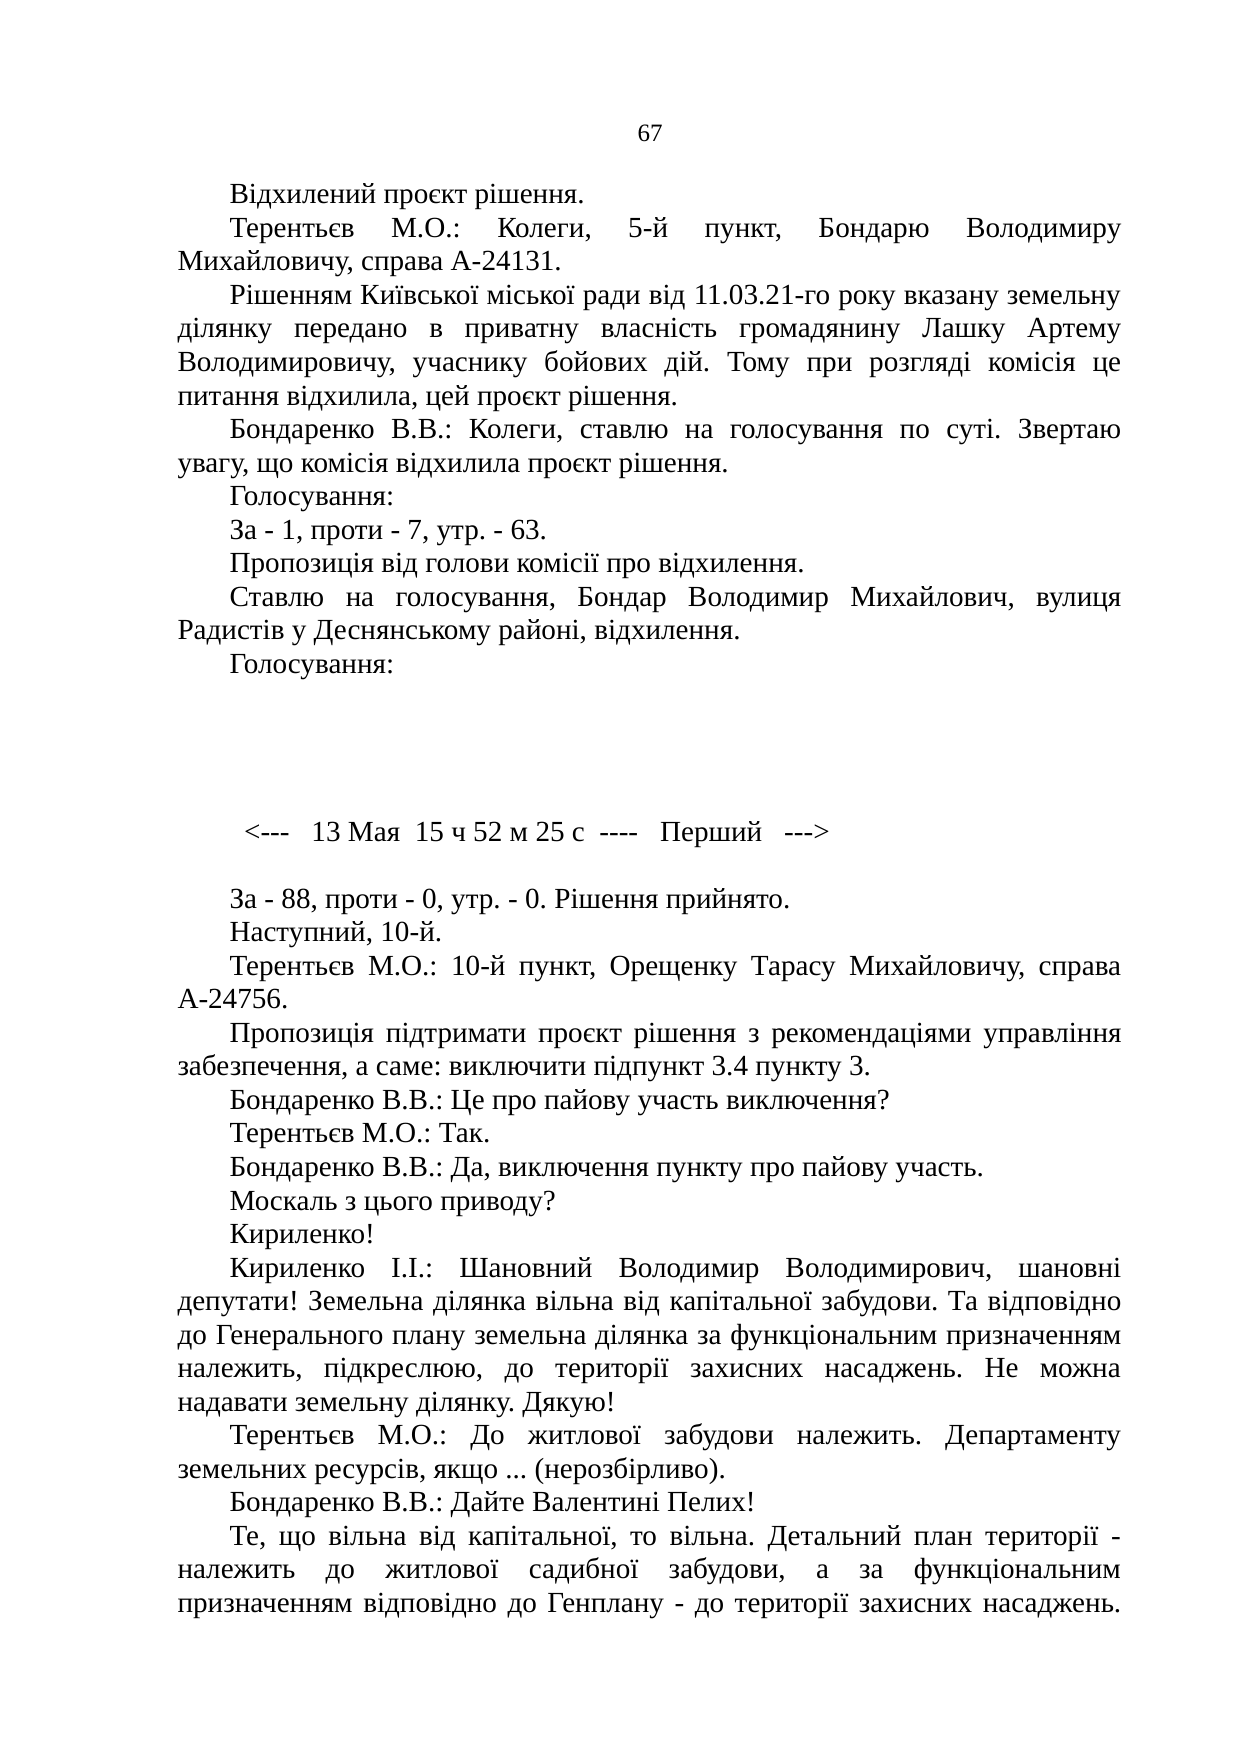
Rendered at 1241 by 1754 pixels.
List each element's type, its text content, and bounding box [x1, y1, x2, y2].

text Пропозиція від голови комісії про відхилення. [177, 545, 1122, 579]
text Бондаренко В.В.: Це про пайову участь виключення? [177, 1082, 1122, 1116]
text Голосування: [177, 646, 1122, 679]
text За - 1, проти - 7, утр. - 63. [177, 512, 1122, 545]
text Терентьєв М.О.: Так. [177, 1116, 1122, 1149]
text Терентьєв М.О.: До житлової забудови належить. Департаменту земельних ресурсів, якщо ... (нерозбірливо). [177, 1417, 1122, 1484]
text Кириленко І.І.: Шановний Володимир Володимирович, шановні депутати! Земельна ділянка вільна від капітальної забудови. Та відповідно до Генерального плану земельна ділянка за функціональним призначенням належить, підкреслюю, до території захисних насаджень. Не можна надавати земельну ділянку. Дякую! [177, 1250, 1122, 1417]
text Ставлю на голосування, Бондар Володимир Михайлович, вулиця Радистів у Деснянському районі, відхилення. [177, 579, 1122, 646]
text Рішенням Київської міської ради від 11.03.21-го року вказану земельну ділянку передано в приватну власність громадянину Лашку Артему Володимировичу, учаснику бойових дій. Тому при розгляді комісія це питання відхилила, цей проєкт рішення. [177, 277, 1122, 411]
text Пропозиція підтримати проєкт рішення з рекомендаціями управління забезпечення, а саме: виключити підпункт 3.4 пункту 3. [177, 1015, 1122, 1082]
text Те, що вільна від капітальної, то вільна. Детальний план території - належить до житлової садибної забудови, а за функціональним призначенням відповідно до Генплану - до території захисних насаджень. [177, 1518, 1122, 1619]
text Терентьєв М.О.: 10-й пункт, Орещенку Тарасу Михайловичу, справа А-24756. [177, 948, 1122, 1015]
text Москаль з цього приводу? [177, 1183, 1122, 1216]
text Відхилений проєкт рішення. [177, 176, 1122, 210]
text Бондаренко В.В.: Колеги, ставлю на голосування по суті. Звертаю увагу, що комісія відхилила проєкт рішення. [177, 411, 1122, 478]
text Бондаренко В.В.: Да, виключення пункту про пайову участь. [177, 1149, 1122, 1183]
text Терентьєв М.О.: Колеги, 5-й пункт, Бондарю Володимиру Михайловичу, справа А-24131. [177, 210, 1122, 277]
text <--- 13 Мая 15 ч 52 м 25 с ---- Перший ---> [177, 814, 1122, 847]
text Голосування: [177, 478, 1122, 512]
text Бондаренко В.В.: Дайте Валентині Пелих! [177, 1484, 1122, 1518]
text За - 88, проти - 0, утр. - 0. Рішення прийнято. [177, 881, 1122, 914]
text Кириленко! [177, 1216, 1122, 1250]
text Наступний, 10-й. [177, 914, 1122, 948]
